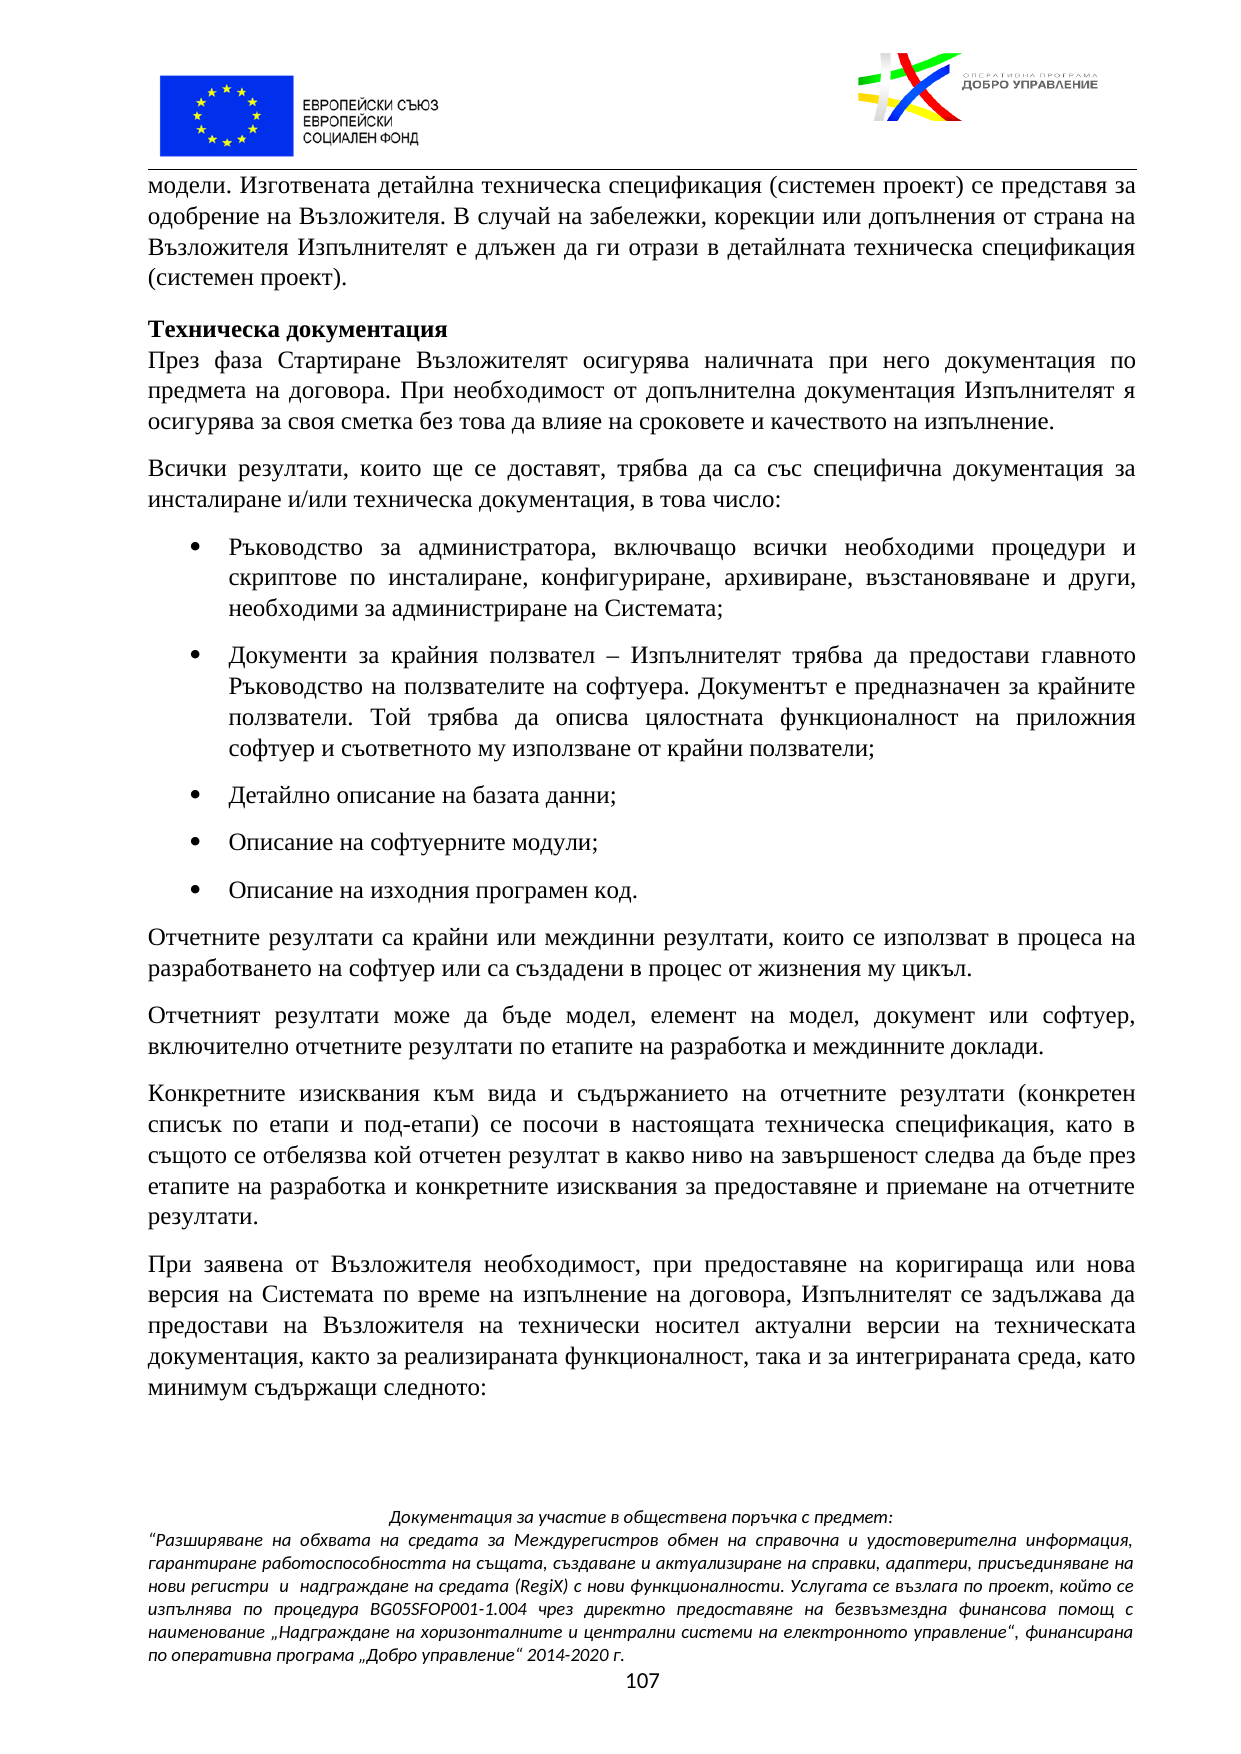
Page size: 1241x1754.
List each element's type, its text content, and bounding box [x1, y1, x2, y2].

text Отчетният резултати може да бъде модел, елемент на модел, документ или софтуер, включително отчетните резултати по етапите на разработка и междинните доклади. [148, 1000, 1137, 1060]
text При заявена от Възложителя необходимост, при предоставяне на коригираща или нова версия на Системата по време на изпълнение на договора, Изпълнителят се задължава да предостави на Възложителя на технически носител актуални версии на техническата документация, както за реализираната функционалност, така и за интегрираната среда, като минимум съдържащи следното: [148, 1249, 1137, 1401]
text Конкретните изисквания към вида и съдържанието на отчетните резултати (конкретен списък по етапи и под-етапи) се посочи в настоящата техническа спецификация, като в същото се отбелязва кой отчетен резултат в какво ниво на завършеност следва да бъде през етапите на разработка и конкретните изисквания за предоставяне и приемане на отчетните резултати. [148, 1078, 1137, 1230]
text модели. Изготвената детайлна техническа спецификация (системен проект) се представя за одобрение на Възложителя. В случай на забележки, корекции или допълнения от страна на Възложителя Изпълнителят е длъжен да ги отрази в детайлната техническа спецификация (системен проект). [148, 170, 1137, 291]
text Всички резултати, които ще се доставят, трябва да са със специфична документация за инсталиране и/или техническа документация, в това число: [148, 453, 1137, 513]
text През фаза Стартиране Възложителят осигурява наличната при него документация по предмета на договора. При необходимост от допълнителна документация Изпълнителят я осигурява за своя сметка без това да влияе на сроковете и качеството на изпълнение. [148, 345, 1137, 435]
list Ръководство за администратора, включващо всички необходими процедури и скриптове по инсталиране, конфигуриране, архивиране, възстановяване и други, необходими за администриране на Системата; [191, 532, 1137, 622]
subtitle Техническа документация [148, 314, 1137, 343]
list Детайлно описание на базата данни; [191, 780, 1137, 809]
list Описание на софтуерните модули; [191, 827, 1137, 856]
list Документи за крайния ползвател – Изпълнителят трябва да предостави главното Ръководство на ползвателите на софтуера. Документът е предназначен за крайните ползватели. Той трябва да описва цялостната функционалност на приложния софтуер и съответното му използване от крайни ползватели; [191, 641, 1137, 761]
list Описание на изходния програмен код. [191, 875, 1137, 904]
text Отчетните резултати са крайни или междинни резултати, които се използват в процеса на разработването на софтуер или са създадени в процес от жизнения му цикъл. [148, 922, 1137, 982]
